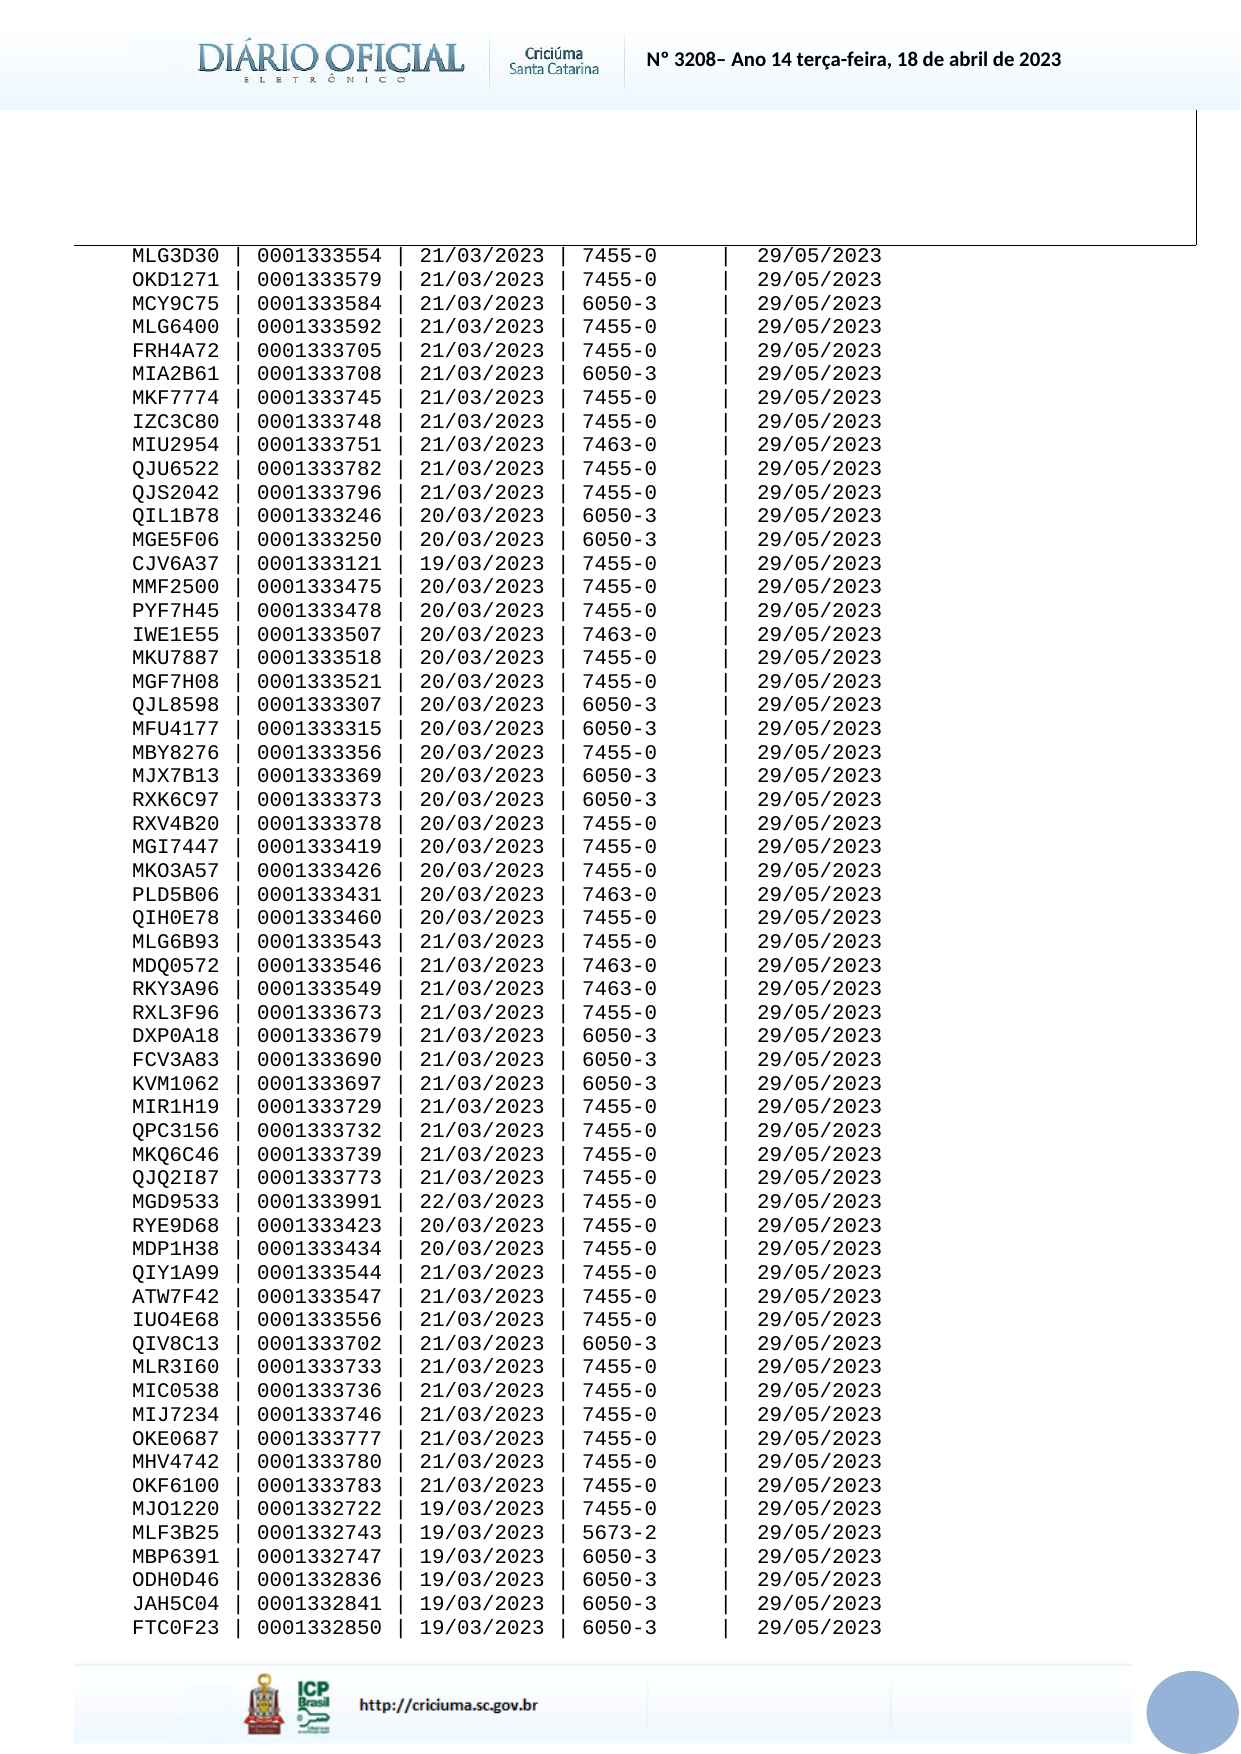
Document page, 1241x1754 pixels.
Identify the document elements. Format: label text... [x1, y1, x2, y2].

text QJQ2I87 | 0001333773 | 21/03/2023 | 7455-0 | 29/05/2023 [44, 1167, 1196, 1191]
text IUO4E68 | 0001333556 | 21/03/2023 | 7455-0 | 29/05/2023 [44, 1309, 1196, 1333]
text IZC3C80 | 0001333748 | 21/03/2023 | 7455-0 | 29/05/2023 [44, 411, 1196, 434]
text MBP6391 | 0001332747 | 19/03/2023 | 6050-3 | 29/05/2023 [44, 1546, 1196, 1569]
text RKY3A96 | 0001333549 | 21/03/2023 | 7463-0 | 29/05/2023 [44, 978, 1196, 1002]
text RXV4B20 | 0001333378 | 20/03/2023 | 7455-0 | 29/05/2023 [44, 813, 1196, 836]
text MHV4742 | 0001333780 | 21/03/2023 | 7455-0 | 29/05/2023 [44, 1451, 1196, 1475]
text MLF3B25 | 0001332743 | 19/03/2023 | 5673-2 | 29/05/2023 [44, 1522, 1196, 1546]
text ATW7F42 | 0001333547 | 21/03/2023 | 7455-0 | 29/05/2023 [44, 1286, 1196, 1309]
text MKQ6C46 | 0001333739 | 21/03/2023 | 7455-0 | 29/05/2023 [44, 1144, 1196, 1167]
text MKU7887 | 0001333518 | 20/03/2023 | 7455-0 | 29/05/2023 [44, 647, 1196, 671]
text CJV6A37 | 0001333121 | 19/03/2023 | 7455-0 | 29/05/2023 [44, 553, 1196, 576]
text MDP1H38 | 0001333434 | 20/03/2023 | 7455-0 | 29/05/2023 [44, 1238, 1196, 1262]
text QIL1B78 | 0001333246 | 20/03/2023 | 6050-3 | 29/05/2023 [44, 505, 1196, 529]
text MLG6400 | 0001333592 | 21/03/2023 | 7455-0 | 29/05/2023 [44, 316, 1196, 340]
text MIU2954 | 0001333751 | 21/03/2023 | 7463-0 | 29/05/2023 [44, 434, 1196, 458]
text MIA2B61 | 0001333708 | 21/03/2023 | 6050-3 | 29/05/2023 [44, 363, 1196, 387]
text QPC3156 | 0001333732 | 21/03/2023 | 7455-0 | 29/05/2023 [44, 1120, 1196, 1144]
text OKD1271 | 0001333579 | 21/03/2023 | 7455-0 | 29/05/2023 [44, 269, 1196, 292]
text QJL8598 | 0001333307 | 20/03/2023 | 6050-3 | 29/05/2023 [44, 694, 1196, 718]
text MGD9533 | 0001333991 | 22/03/2023 | 7455-0 | 29/05/2023 [44, 1191, 1196, 1215]
text MIC0538 | 0001333736 | 21/03/2023 | 7455-0 | 29/05/2023 [44, 1380, 1196, 1404]
text IWE1E55 | 0001333507 | 20/03/2023 | 7463-0 | 29/05/2023 [44, 623, 1196, 647]
text RXK6C97 | 0001333373 | 20/03/2023 | 6050-3 | 29/05/2023 [44, 789, 1196, 813]
text QIY1A99 | 0001333544 | 21/03/2023 | 7455-0 | 29/05/2023 [44, 1262, 1196, 1286]
text MGF7H08 | 0001333521 | 20/03/2023 | 7455-0 | 29/05/2023 [44, 671, 1196, 694]
text KVM1062 | 0001333697 | 21/03/2023 | 6050-3 | 29/05/2023 [44, 1073, 1196, 1096]
text MIJ7234 | 0001333746 | 21/03/2023 | 7455-0 | 29/05/2023 [44, 1404, 1196, 1427]
text QJU6522 | 0001333782 | 21/03/2023 | 7455-0 | 29/05/2023 [44, 458, 1196, 482]
text MKF7774 | 0001333745 | 21/03/2023 | 7455-0 | 29/05/2023 [44, 387, 1196, 411]
text MJO1220 | 0001332722 | 19/03/2023 | 7455-0 | 29/05/2023 [44, 1498, 1196, 1522]
text MGI7447 | 0001333419 | 20/03/2023 | 7455-0 | 29/05/2023 [44, 836, 1196, 860]
text RYE9D68 | 0001333423 | 20/03/2023 | 7455-0 | 29/05/2023 [44, 1215, 1196, 1238]
text QIV8C13 | 0001333702 | 21/03/2023 | 6050-3 | 29/05/2023 [44, 1333, 1196, 1357]
text MLG6B93 | 0001333543 | 21/03/2023 | 7455-0 | 29/05/2023 [44, 931, 1196, 954]
text MIR1H19 | 0001333729 | 21/03/2023 | 7455-0 | 29/05/2023 [44, 1096, 1196, 1120]
text OKF6100 | 0001333783 | 21/03/2023 | 7455-0 | 29/05/2023 [44, 1475, 1196, 1498]
text MGE5F06 | 0001333250 | 20/03/2023 | 6050-3 | 29/05/2023 [44, 529, 1196, 553]
text FCV3A83 | 0001333690 | 21/03/2023 | 6050-3 | 29/05/2023 [44, 1049, 1196, 1073]
text PLD5B06 | 0001333431 | 20/03/2023 | 7463-0 | 29/05/2023 [44, 884, 1196, 907]
text MCY9C75 | 0001333584 | 21/03/2023 | 6050-3 | 29/05/2023 [44, 292, 1196, 316]
text RXL3F96 | 0001333673 | 21/03/2023 | 7455-0 | 29/05/2023 [44, 1002, 1196, 1026]
text PYF7H45 | 0001333478 | 20/03/2023 | 7455-0 | 29/05/2023 [44, 600, 1196, 623]
text ODH0D46 | 0001332836 | 19/03/2023 | 6050-3 | 29/05/2023 [44, 1569, 1196, 1593]
text OKE0687 | 0001333777 | 21/03/2023 | 7455-0 | 29/05/2023 [44, 1427, 1196, 1451]
text MDQ0572 | 0001333546 | 21/03/2023 | 7463-0 | 29/05/2023 [44, 954, 1196, 978]
text MLG3D30 | 0001333554 | 21/03/2023 | 7455-0 | 29/05/2023 [44, 245, 1196, 269]
text QJS2042 | 0001333796 | 21/03/2023 | 7455-0 | 29/05/2023 [44, 482, 1196, 505]
text DXP0A18 | 0001333679 | 21/03/2023 | 6050-3 | 29/05/2023 [44, 1026, 1196, 1049]
text MBY8276 | 0001333356 | 20/03/2023 | 7455-0 | 29/05/2023 [44, 742, 1196, 765]
text MFU4177 | 0001333315 | 20/03/2023 | 6050-3 | 29/05/2023 [44, 718, 1196, 742]
text JAH5C04 | 0001332841 | 19/03/2023 | 6050-3 | 29/05/2023 [44, 1593, 1196, 1617]
text FRH4A72 | 0001333705 | 21/03/2023 | 7455-0 | 29/05/2023 [44, 340, 1196, 363]
text MJX7B13 | 0001333369 | 20/03/2023 | 6050-3 | 29/05/2023 [44, 765, 1196, 789]
text MLR3I60 | 0001333733 | 21/03/2023 | 7455-0 | 29/05/2023 [44, 1357, 1196, 1380]
text FTC0F23 | 0001332850 | 19/03/2023 | 6050-3 | 29/05/2023 [44, 1617, 1196, 1640]
text MKO3A57 | 0001333426 | 20/03/2023 | 7455-0 | 29/05/2023 [44, 860, 1196, 884]
text MMF2500 | 0001333475 | 20/03/2023 | 7455-0 | 29/05/2023 [44, 576, 1196, 600]
text QIH0E78 | 0001333460 | 20/03/2023 | 7455-0 | 29/05/2023 [44, 907, 1196, 931]
